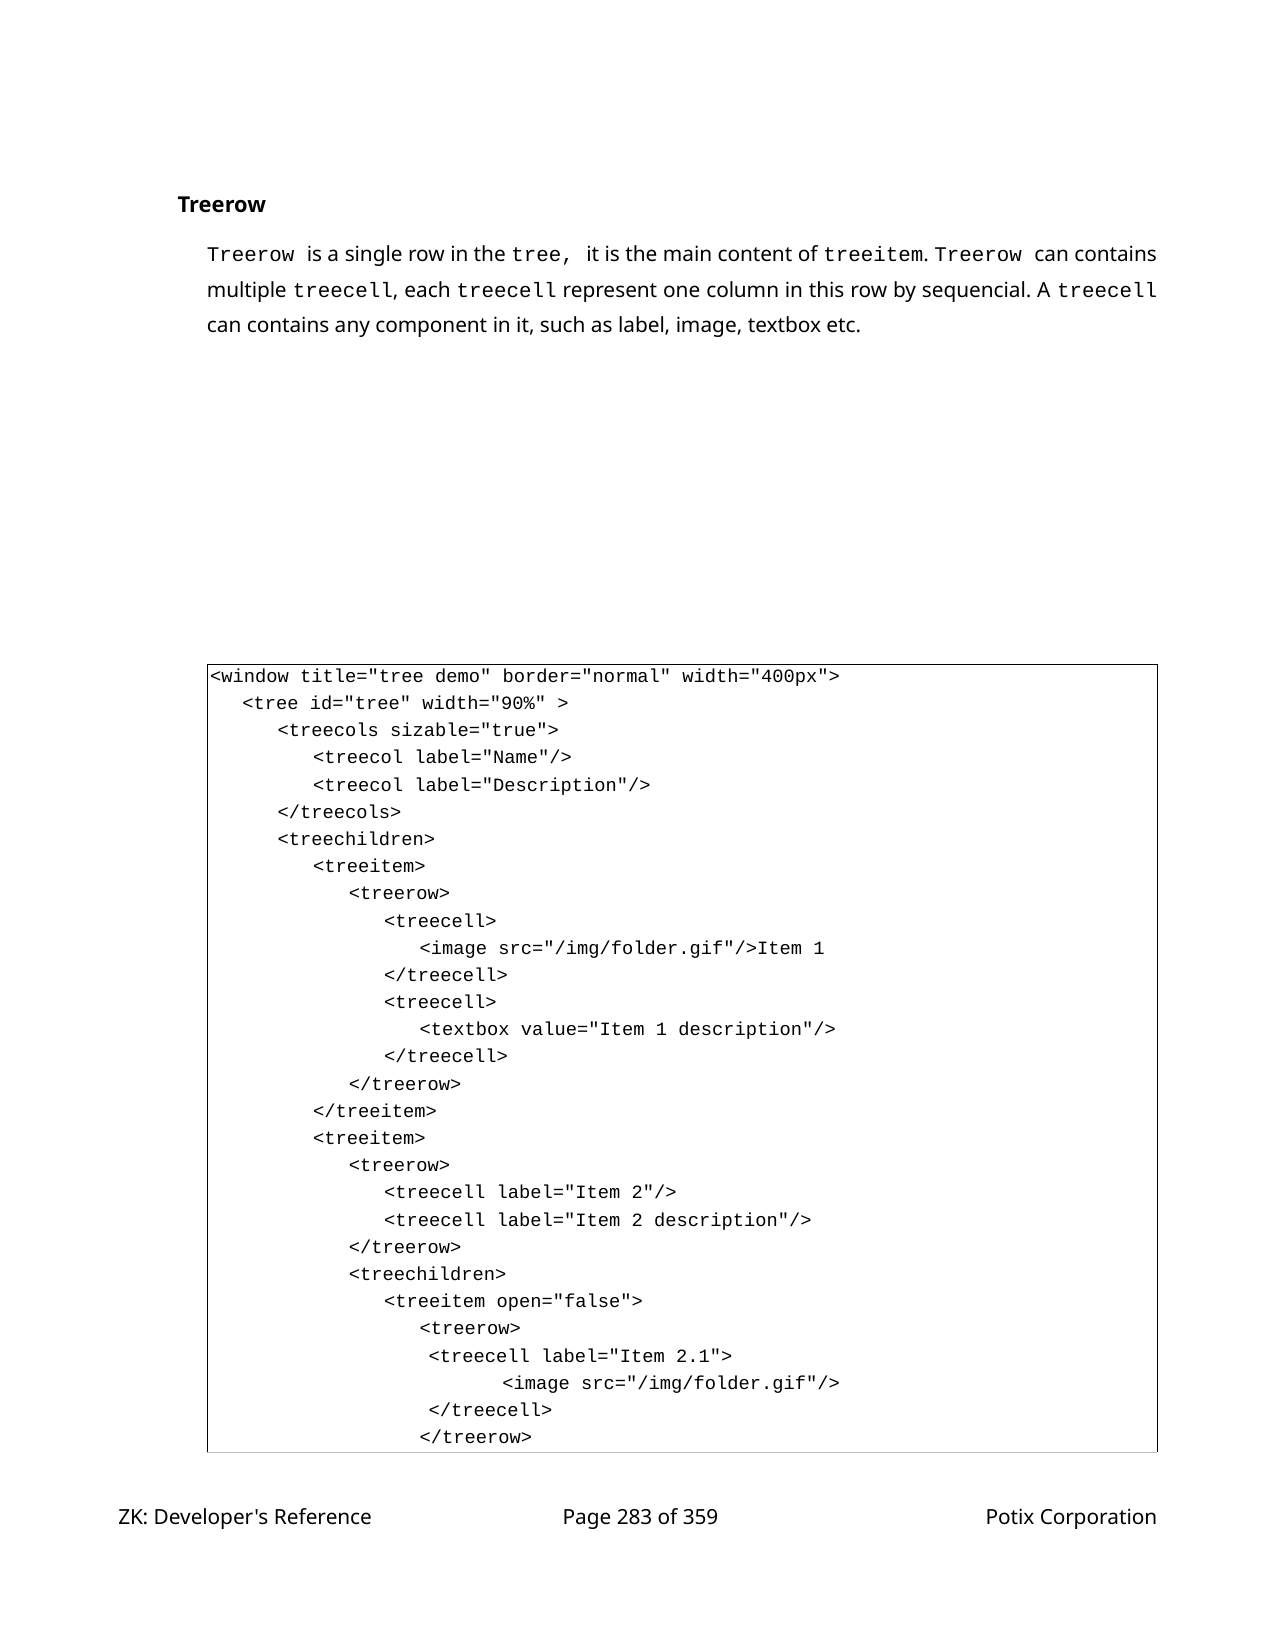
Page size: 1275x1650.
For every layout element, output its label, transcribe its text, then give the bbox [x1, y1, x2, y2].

text <window title="tree demo" border="normal" width="400px"> [208, 665, 1157, 688]
text <treecell> [208, 908, 1157, 933]
text </treerow> [208, 1235, 1157, 1259]
text <treecol label="Description"/> [208, 772, 1157, 797]
text </treecell> [208, 963, 1157, 987]
text <treerow> [208, 1316, 1157, 1341]
text Treerow is a single row in the tree, it is the main content of treeitem. Treerow can contains multiple treecell, each treecell represent one column in this row by sequencial. A treecell can contains any component in it, such as label, image, textbox etc. [207, 239, 1157, 339]
text </treerow> [208, 1425, 1157, 1452]
text <treerow> [208, 1153, 1157, 1177]
text </treecell> [208, 1044, 1157, 1069]
text <treeitem> [208, 1126, 1157, 1150]
text <treecell label="Item 2"/> [208, 1180, 1157, 1204]
text </treerow> [208, 1072, 1157, 1096]
text <textbox value="Item 1 description"/> [208, 1017, 1157, 1041]
text <treecell label="Item 2 description"/> [208, 1207, 1157, 1232]
text <treeitem open="false"> [208, 1289, 1157, 1313]
text <tree id="tree" width="90%" > [208, 691, 1157, 715]
text <treecols sizable="true"> [208, 718, 1157, 742]
text </treecell> [208, 1398, 1157, 1422]
text </treeitem> [208, 1099, 1157, 1123]
text <treecell label="Item 2.1"> [208, 1343, 1157, 1368]
text <treecol label="Name"/> [208, 745, 1157, 769]
subtitle Treerow [177, 189, 1157, 219]
text <treechildren> [208, 827, 1157, 851]
text <image src="/img/folder.gif"/> [208, 1371, 1157, 1395]
text <treechildren> [208, 1262, 1157, 1286]
text <treerow> [208, 881, 1157, 906]
text <treeitem> [208, 854, 1157, 878]
text <treecell> [208, 990, 1157, 1014]
text <image src="/img/folder.gif"/>Item 1 [208, 936, 1157, 960]
text </treecols> [208, 800, 1157, 824]
